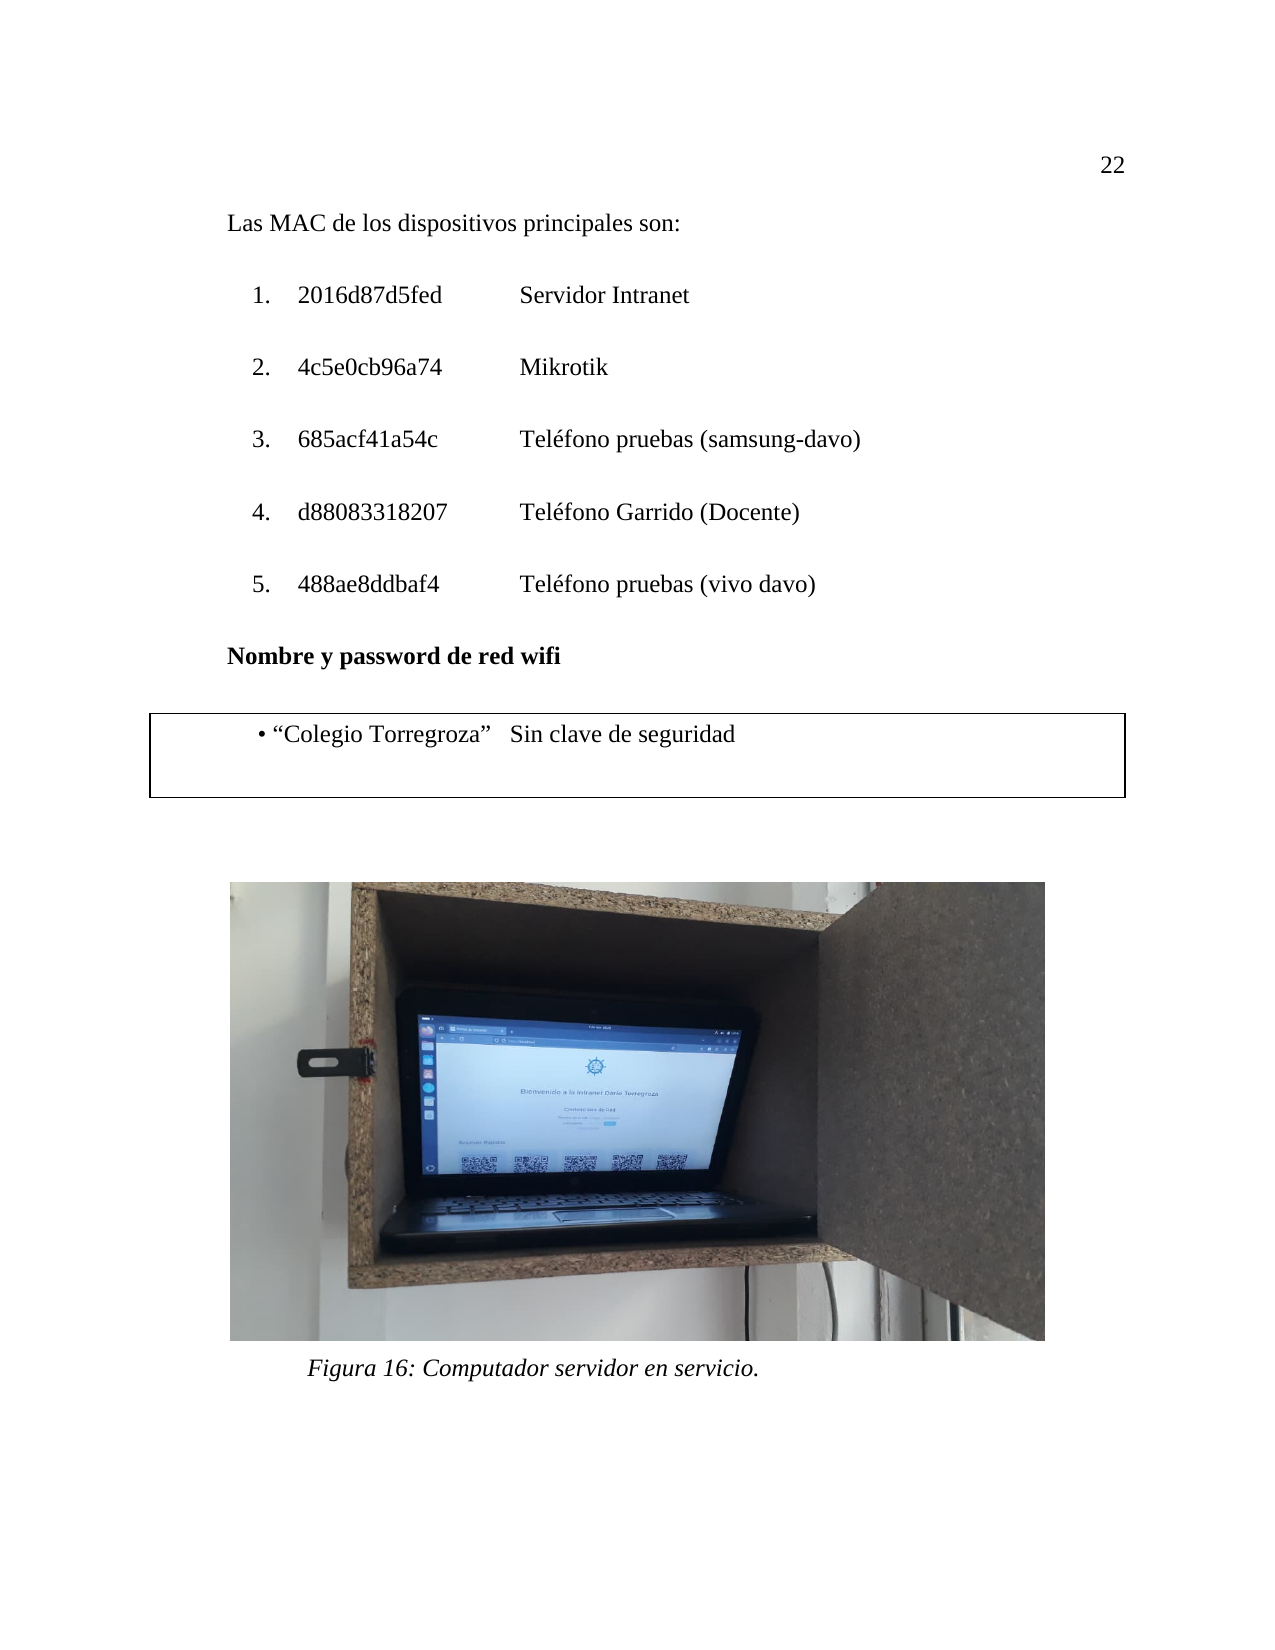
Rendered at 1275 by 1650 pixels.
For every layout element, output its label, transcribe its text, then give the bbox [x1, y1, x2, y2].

text 3. 685acf41a54c Teléfono pruebas (samsung-davo) [150, 424, 1125, 453]
table_header • “Colegio Torregroza” Sin clave de seguridad [151, 714, 1124, 797]
text Figura 16: Computador servidor en servicio. [230, 1341, 1045, 1382]
text 5. 488ae8ddbaf4 Teléfono pruebas (vivo davo) [150, 569, 1125, 597]
text Las MAC de los dispositivos principales son: [150, 208, 1125, 237]
text 4. d88083318207 Teléfono Garrido (Docente) [150, 497, 1125, 525]
text 1. 2016d87d5fed Servidor Intranet [150, 280, 1125, 309]
text 2. 4c5e0cb96a74 Mikrotik [150, 352, 1125, 381]
text Nombre y password de red wifi [150, 641, 1125, 669]
picture [230, 882, 1045, 1341]
